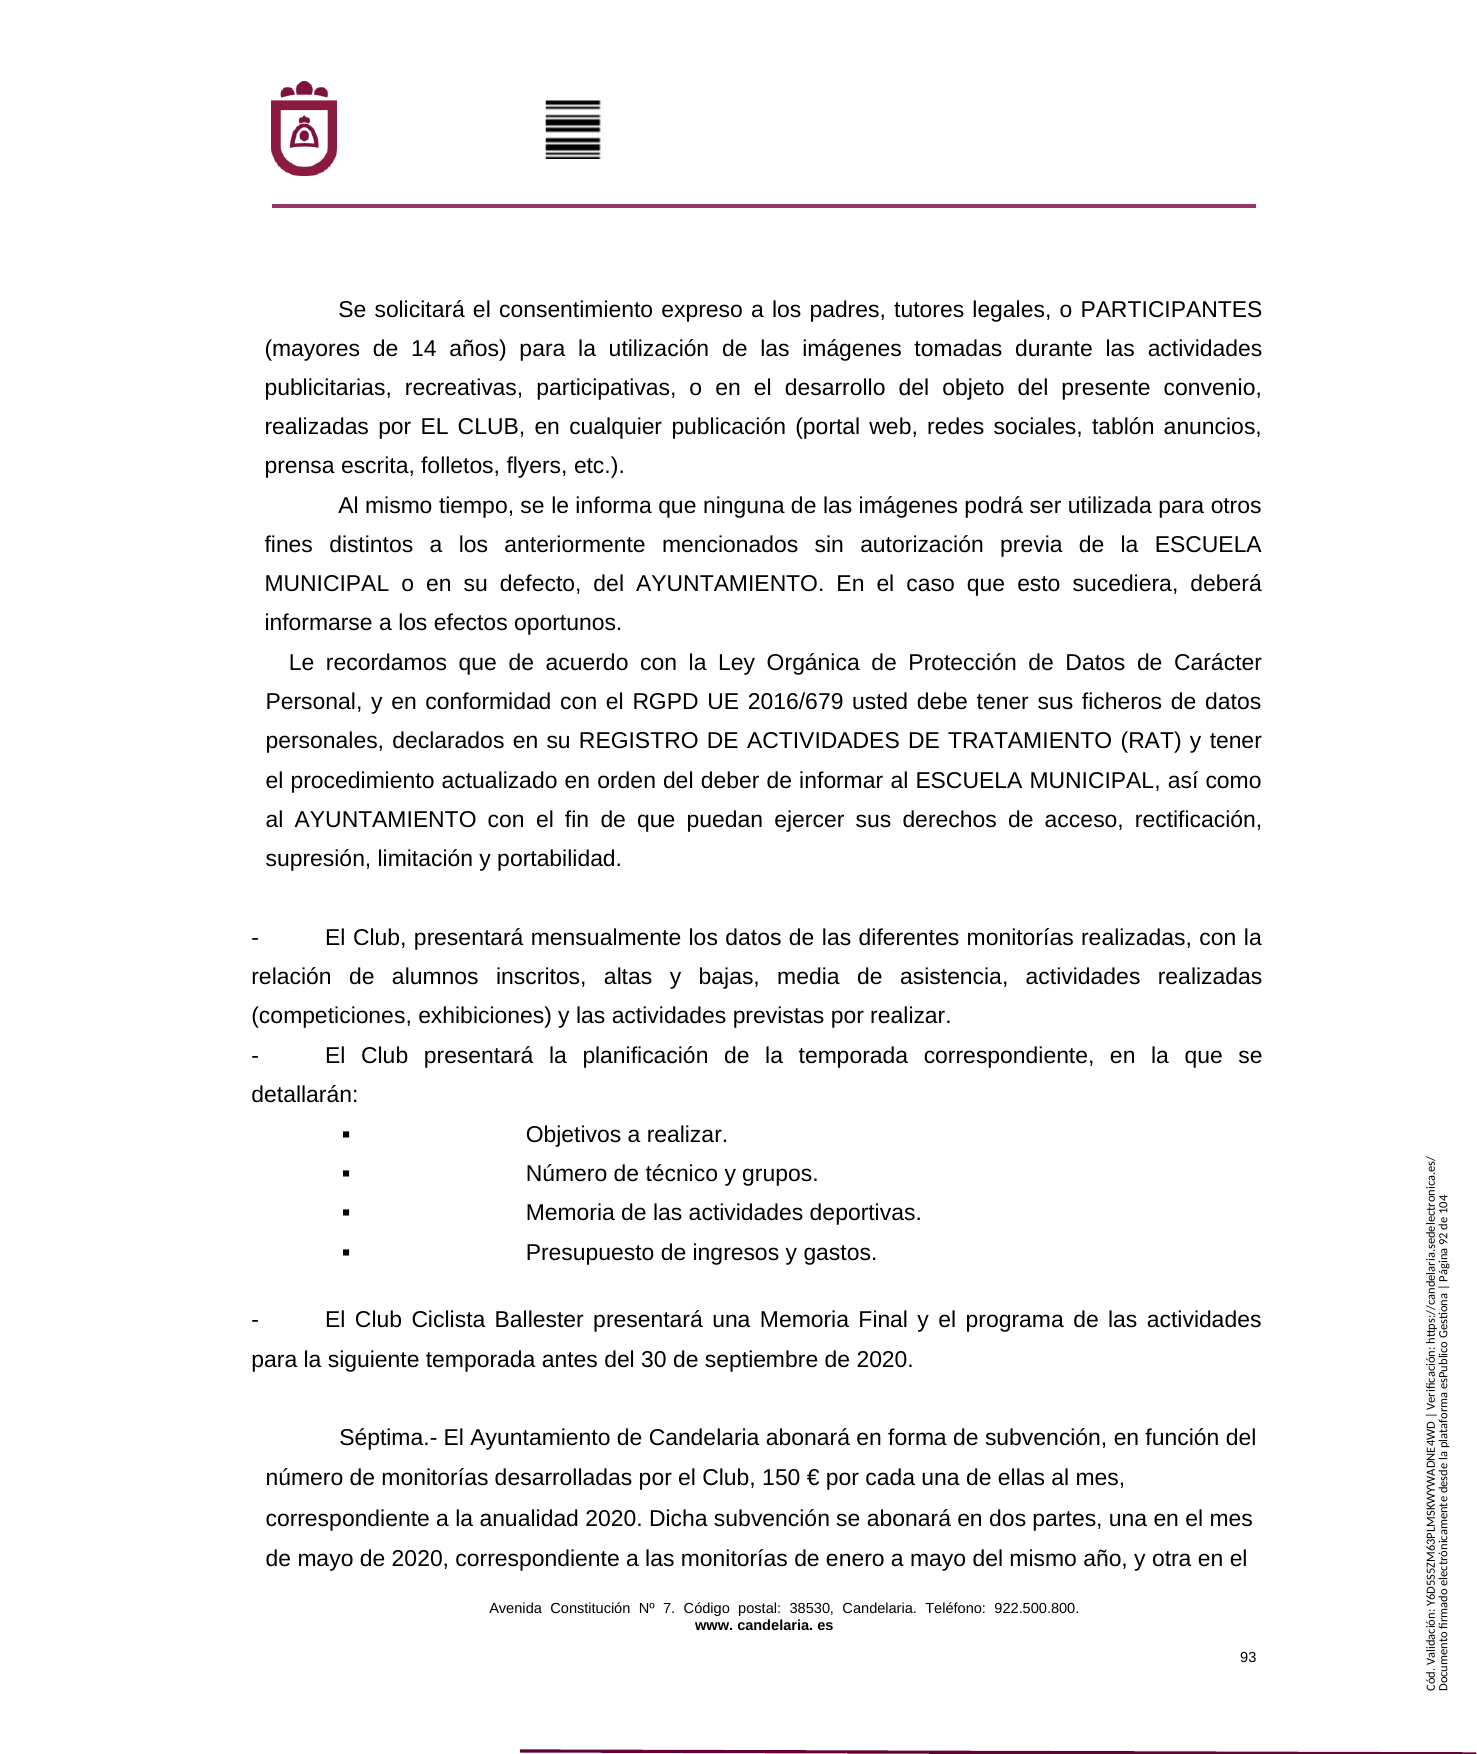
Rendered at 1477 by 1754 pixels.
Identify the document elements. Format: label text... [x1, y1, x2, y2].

list Número de técnico y grupos. [341, 1160, 1263, 1186]
list El Club, presentará mensualmente los datos de las diferentes monitorías realizadas, con la relación de alumnos inscritos, altas y bajas, media de asistencia, actividades realizadas (competiciones, exhibiciones) y las actividades previstas por realizar. [251, 924, 1263, 1028]
text Se solicitará el consentimiento expreso a los padres, tutores legales, o PARTICIPANTES (mayores de 14 años) para la utilización de las imágenes tomadas durante las actividades publicitarias, recreativas, participativas, o en el desarrollo del objeto del presente convenio, realizadas por EL CLUB, en cualquier publicación (portal web, redes sociales, tablón anuncios, prensa escrita, folletos, flyers, etc.). [264, 296, 1263, 478]
list El Club presentará la planificación de la temporada correspondiente, en la que se detallarán: [251, 1042, 1263, 1107]
text Séptima.- El Ayuntamiento de Candelaria abonará en forma de subvención, en función del número de monitorías desarrolladas por el Club, 150 € por cada una de ellas al mes, correspondiente a la anualidad 2020. Dicha subvención se abonará en dos partes, una en el mes de mayo de 2020, correspondiente a las monitorías de enero a mayo del mismo año, y otra en el [265, 1424, 1264, 1571]
list Memoria de las actividades deportivas. [341, 1199, 1263, 1226]
list El Club Ciclista Ballester presentará una Memoria Final y el programa de las actividades para la siguiente temporada antes del 30 de septiembre de 2020. [251, 1306, 1263, 1372]
list Presupuesto de ingresos y gastos. [341, 1239, 1263, 1265]
text Le recordamos que de acuerdo con la Ley Orgánica de Protección de Datos de Carácter Personal, y en conformidad con el RGPD UE 2016/679 usted debe tener sus ficheros de datos personales, declarados en su REGISTRO DE ACTIVIDADES DE TRATAMIENTO (RAT) y tener el procedimiento actualizado en orden del deber de informar al ESCUELA MUNICIPAL, así como al AYUNTAMIENTO con el fin de que puedan ejercer sus derechos de acceso, rectificación, supresión, limitación y portabilidad. [265, 649, 1263, 871]
text Al mismo tiempo, se le informa que ninguna de las imágenes podrá ser utilizada para otros fines distintos a los anteriormente mencionados sin autorización previa de la ESCUELA MUNICIPAL o en su defecto, del AYUNTAMIENTO. En el caso que esto sucediera, deberá informarse a los efectos oportunos. [264, 492, 1263, 636]
list Objetivos a realizar. [341, 1121, 1263, 1147]
